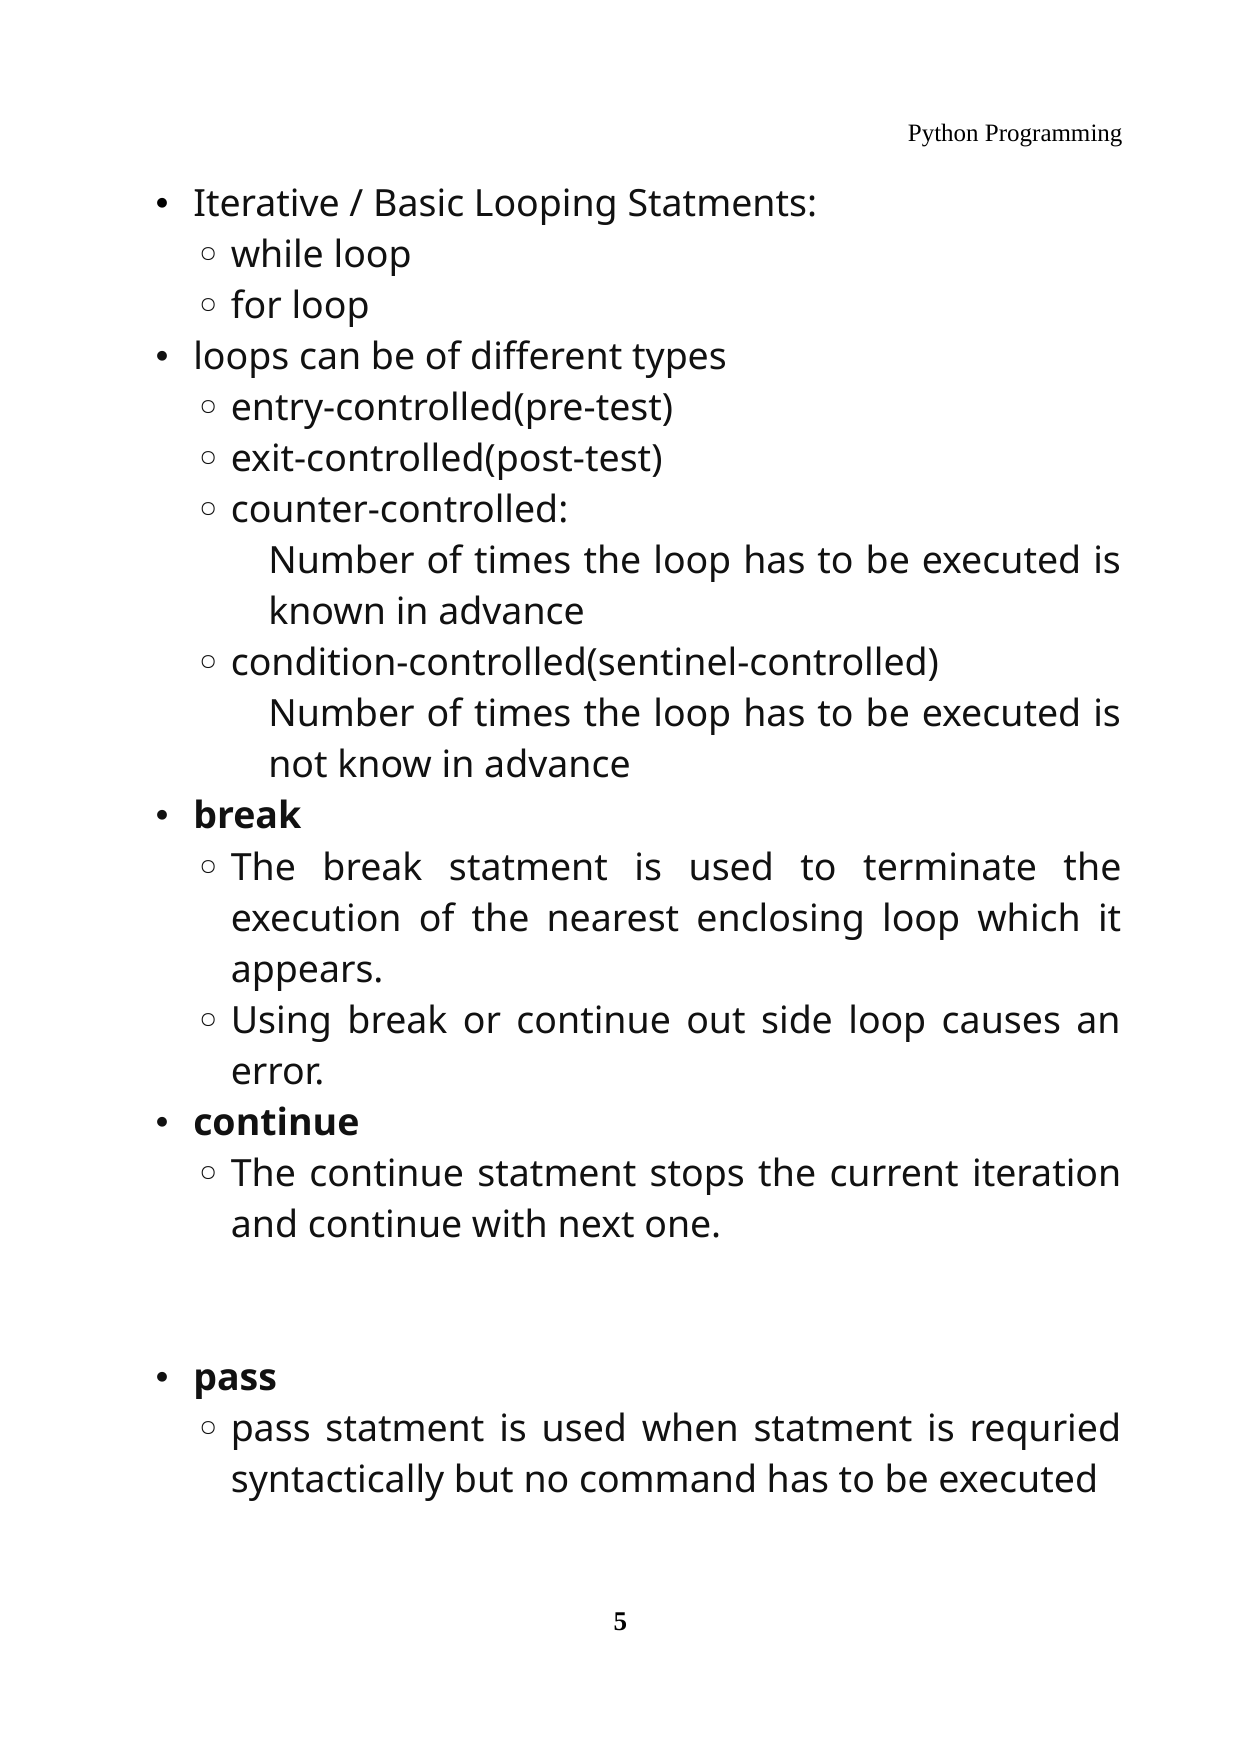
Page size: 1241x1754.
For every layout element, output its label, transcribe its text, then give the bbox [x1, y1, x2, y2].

list continue [156, 1095, 1122, 1146]
list Number of times the loop has to be executed is not know in advance [231, 687, 1122, 789]
list The continue statment stops the current iteration and continue with next one. [193, 1146, 1122, 1248]
list loops can be of different types [156, 329, 1122, 381]
list Number of times the loop has to be executed is known in advance [231, 534, 1122, 636]
list entry-controlled(pre-test) [193, 381, 1122, 432]
list Iterative / Basic Looping Statments: [156, 176, 1122, 227]
list pass [156, 1350, 1122, 1401]
list for loop [193, 278, 1122, 329]
list exit-controlled(post-test) [193, 432, 1122, 483]
list The break statment is used to terminate the execution of the nearest enclosing loop which it appears. [193, 840, 1122, 993]
list Using break or continue out side loop causes an error. [193, 993, 1122, 1095]
list counter-controlled: [193, 483, 1122, 534]
list pass statment is used when statment is requried syntactically but no command has to be executed [193, 1401, 1122, 1503]
list condition-controlled(sentinel-controlled) [193, 636, 1122, 687]
list while loop [193, 227, 1122, 278]
list break [156, 789, 1122, 840]
